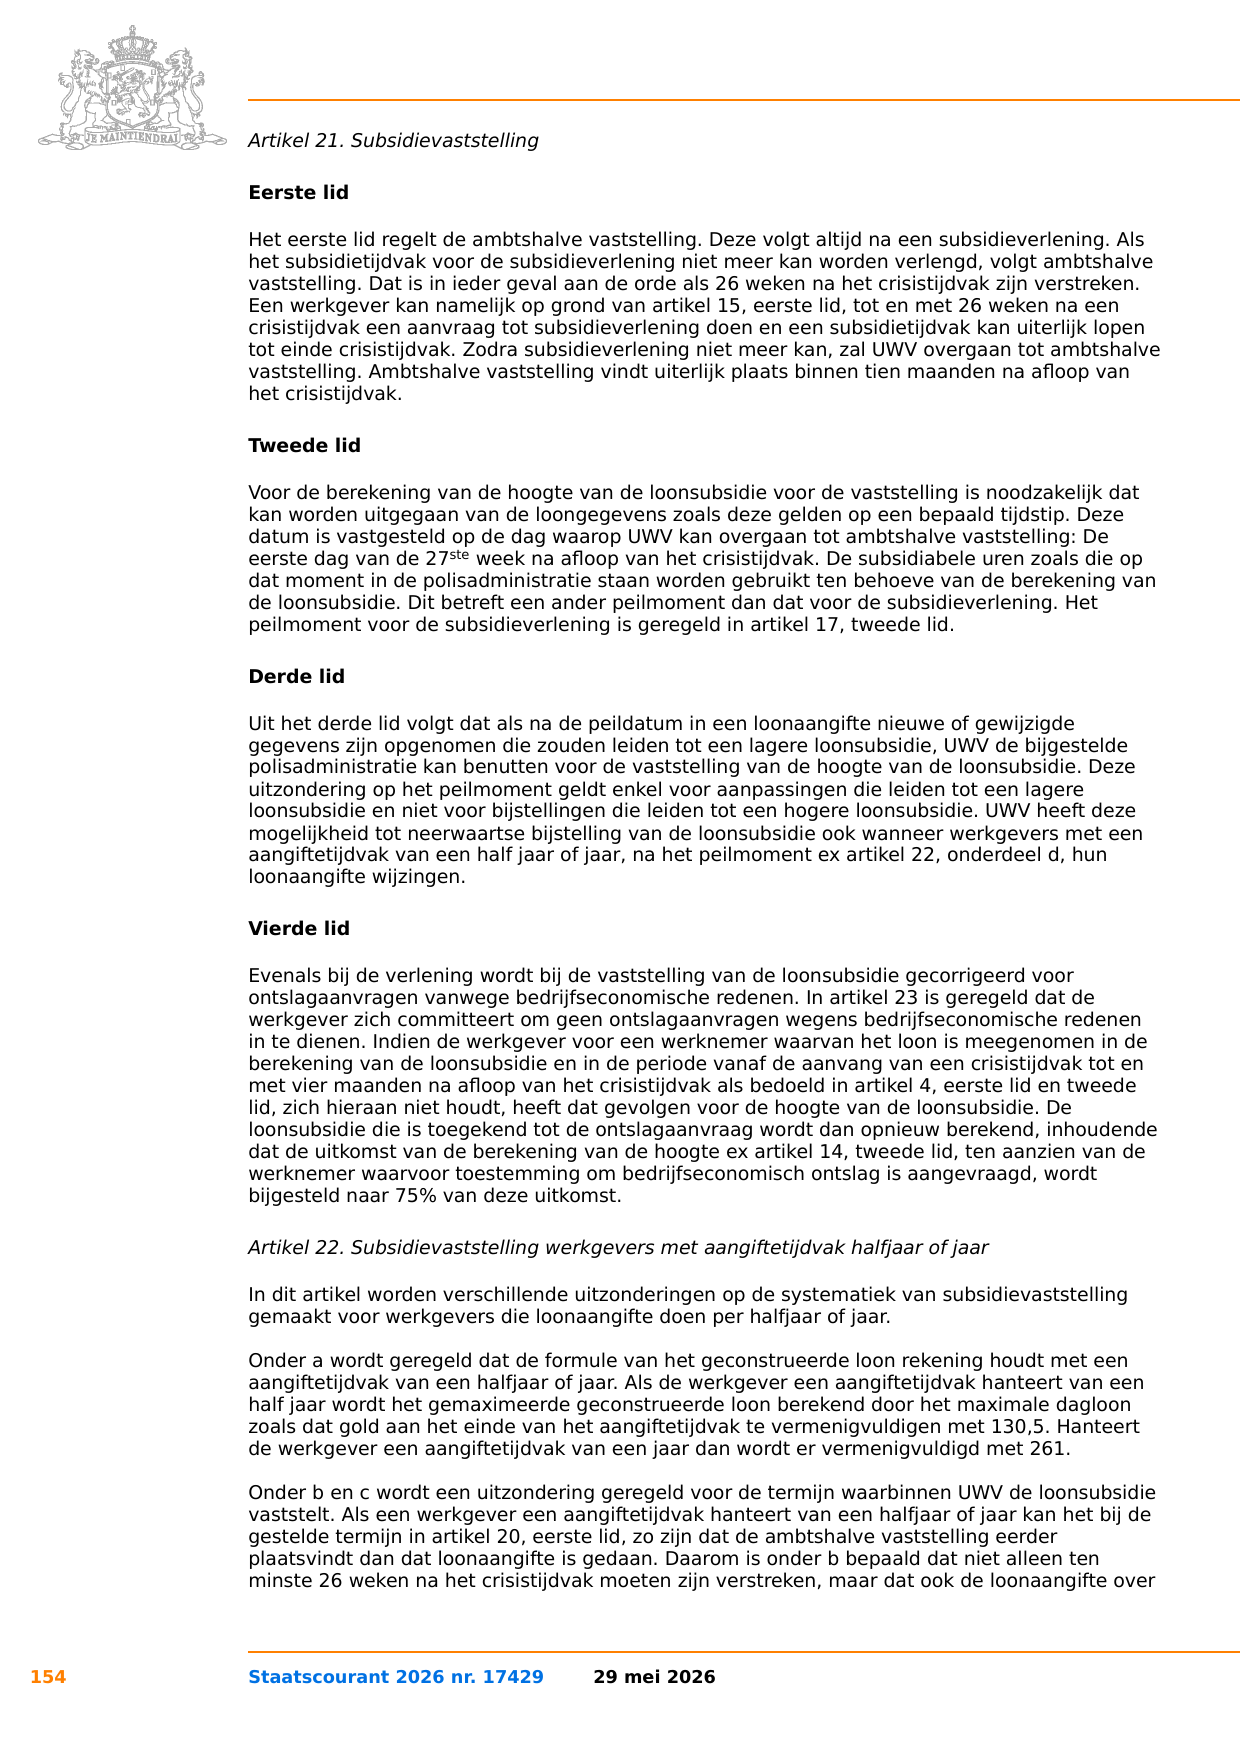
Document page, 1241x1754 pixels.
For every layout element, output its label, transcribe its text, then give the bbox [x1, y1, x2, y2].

subtitle Derde lid [248, 666, 1163, 687]
text Uit het derde lid volgt dat als na de peildatum in een loonaangifte nieuwe of gewijzigde gegevens zijn opgenomen die zouden leiden tot een lagere loonsubsidie, UWV de bijgestelde polisadministratie kan benutten voor de vaststelling van de hoogte van de loonsubsidie. Deze uitzondering op het peilmoment geldt enkel voor aanpassingen die leiden tot een lagere loonsubsidie en niet voor bijstellingen die leiden tot een hogere loonsubsidie. UWV heeft deze mogelijkheid tot neerwaartse bijstelling van de loonsubsidie ook wanneer werkgevers met een aangiftetijdvak van een half jaar of jaar, na het peilmoment ex artikel 22, onderdeel d, hun loonaangifte wijzingen. [248, 712, 1163, 888]
subtitle Artikel 21. Subsidievaststelling [248, 130, 1163, 152]
text In dit artikel worden verschillende uitzonderingen op de systematiek van subsidievaststelling gemaakt voor werkgevers die loonaangifte doen per halfjaar of jaar. [248, 1284, 1163, 1328]
subtitle Artikel 22. Subsidievaststelling werkgevers met aangiftetijdvak halfjaar of jaar [248, 1237, 1163, 1259]
subtitle Vierde lid [248, 918, 1163, 940]
text Voor de berekening van de hoogte van de loonsubsidie voor de vaststelling is noodzakelijk dat kan worden uitgegaan van de loongegevens zoals deze gelden op een bepaald tijdstip. Deze datum is vastgesteld op de dag waarop UWV kan overgaan tot ambtshalve vaststelling: De eerste dag van de 27ste week na afloop van het crisistijdvak. De subsidiabele uren zoals die op dat moment in de polisadministratie staan worden gebruikt ten behoeve van de berekening van de loonsubsidie. Dit betreft een ander peilmoment dan dat voor de subsidieverlening. Het peilmoment voor de subsidieverlening is geregeld in artikel 17, tweede lid. [248, 482, 1163, 636]
text Onder a wordt geregeld dat de formule van het geconstrueerde loon rekening houdt met een aangiftetijdvak van een halfjaar of jaar. Als de werkgever een aangiftetijdvak hanteert van een half jaar wordt het gemaximeerde geconstrueerde loon berekend door het maximale dagloon zoals dat gold aan het einde van het aangiftetijdvak te vermenigvuldigen met 130,5. Hanteert de werkgever een aangiftetijdvak van een jaar dan wordt er vermenigvuldigd met 261. [248, 1350, 1163, 1460]
text Het eerste lid regelt de ambtshalve vaststelling. Deze volgt altijd na een subsidieverlening. Als het subsidietijdvak voor de subsidieverlening niet meer kan worden verlengd, volgt ambtshalve vaststelling. Dat is in ieder geval aan de orde als 26 weken na het crisistijdvak zijn verstreken. Een werkgever kan namelijk op grond van artikel 15, eerste lid, tot en met 26 weken na een crisistijdvak een aanvraag tot subsidieverlening doen en een subsidietijdvak kan uiterlijk lopen tot einde crisistijdvak. Zodra subsidieverlening niet meer kan, zal UWV overgaan tot ambtshalve vaststelling. Ambtshalve vaststelling vindt uiterlijk plaats binnen tien maanden na afloop van het crisistijdvak. [248, 229, 1163, 405]
subtitle Tweede lid [248, 435, 1163, 457]
text Onder b en c wordt een uitzondering geregeld voor de termijn waarbinnen UWV de loonsubsidie vaststelt. Als een werkgever een aangiftetijdvak hanteert van een halfjaar of jaar kan het bij de gestelde termijn in artikel 20, eerste lid, zo zijn dat de ambtshalve vaststelling eerder plaatsvindt dan dat loonaangifte is gedaan. Daarom is onder b bepaald dat niet alleen ten minste 26 weken na het crisistijdvak moeten zijn verstreken, maar dat ook de loonaangifte over [248, 1482, 1163, 1592]
subtitle Eerste lid [248, 182, 1163, 204]
picture [38, 25, 227, 150]
text Evenals bij de verlening wordt bij de vaststelling van de loonsubsidie gecorrigeerd voor ontslagaanvragen vanwege bedrijfseconomische redenen. In artikel 23 is geregeld dat de werkgever zich committeert om geen ontslagaanvragen wegens bedrijfseconomische redenen in te dienen. Indien de werkgever voor een werknemer waarvan het loon is meegenomen in de berekening van de loonsubsidie en in de periode vanaf de aanvang van een crisistijdvak tot en met vier maanden na afloop van het crisistijdvak als bedoeld in artikel 4, eerste lid en tweede lid, zich hieraan niet houdt, heeft dat gevolgen voor de hoogte van de loonsubsidie. De loonsubsidie die is toegekend tot de ontslagaanvraag wordt dan opnieuw berekend, inhoudende dat de uitkomst van de berekening van de hoogte ex artikel 14, tweede lid, ten aanzien van de werknemer waarvoor toestemming om bedrijfseconomisch ontslag is aangevraagd, wordt bijgesteld naar 75% van deze uitkomst. [248, 965, 1163, 1207]
